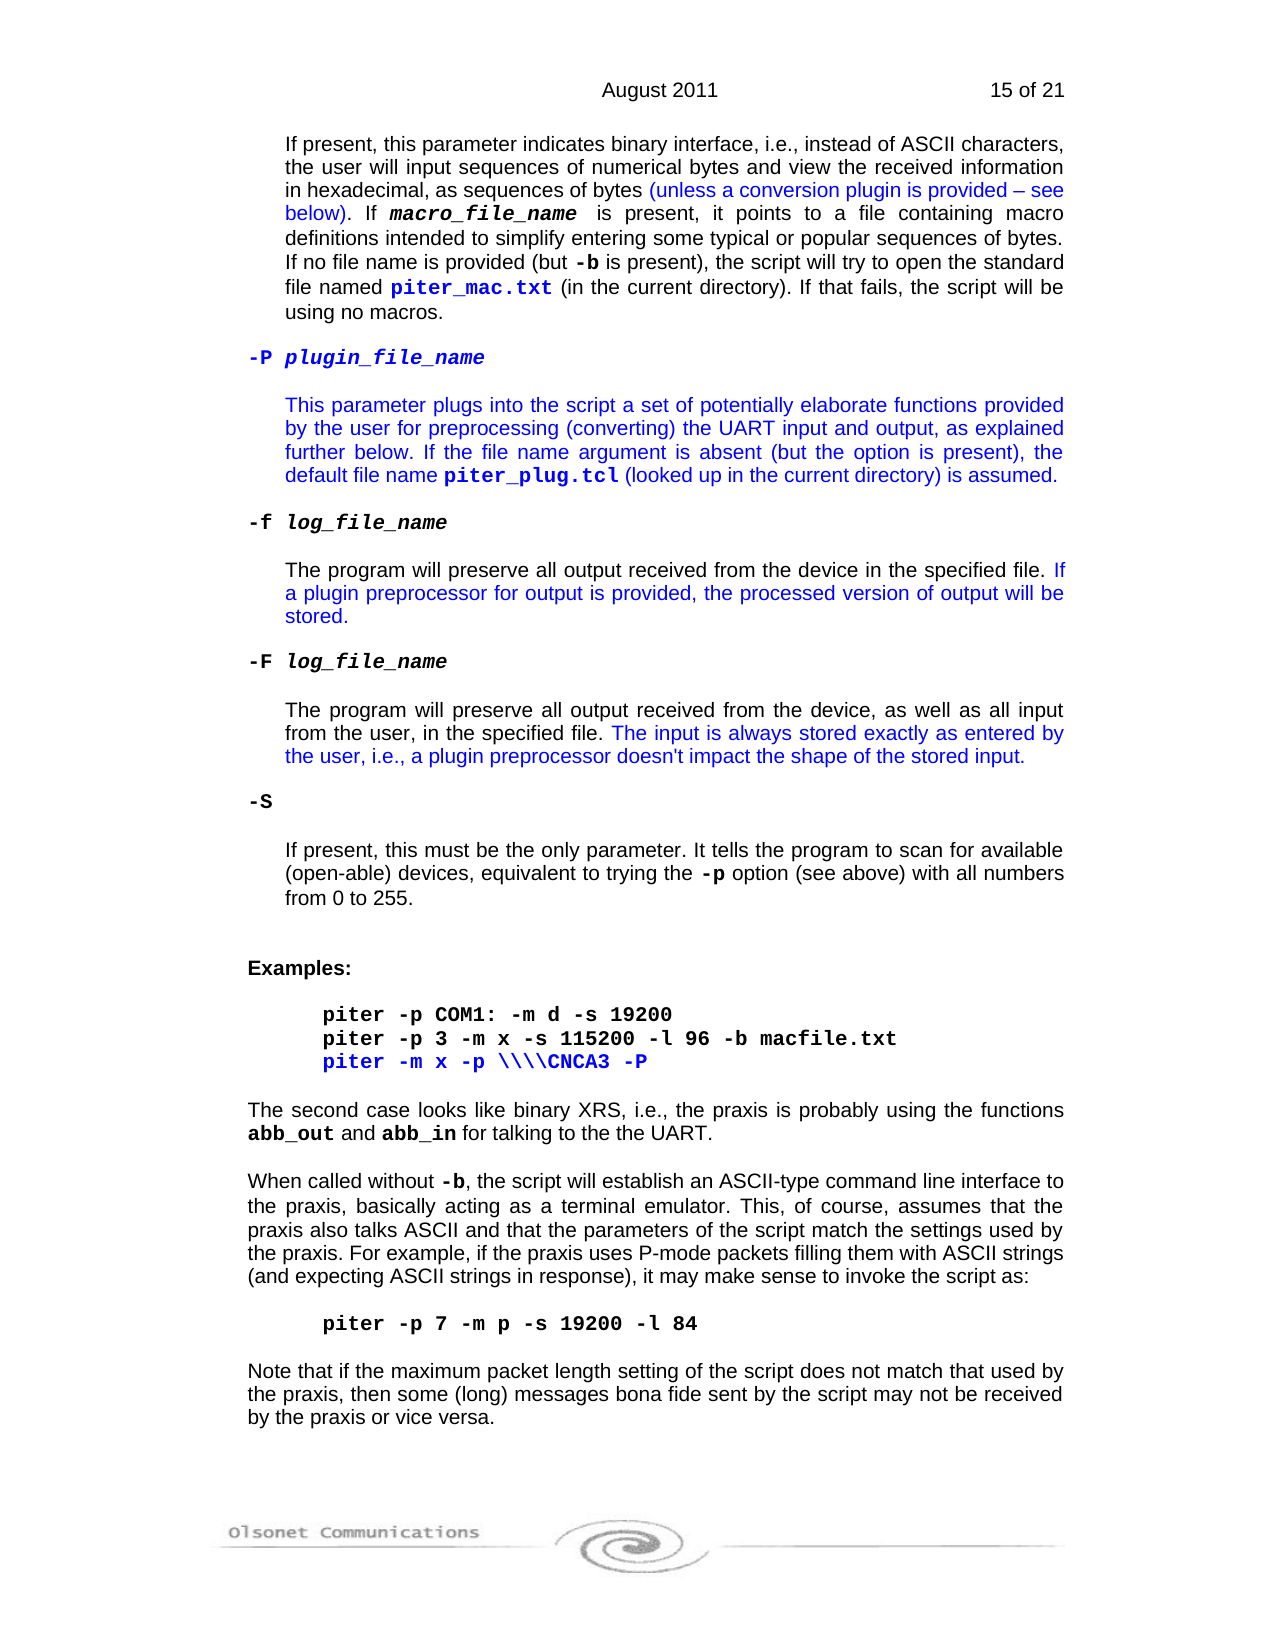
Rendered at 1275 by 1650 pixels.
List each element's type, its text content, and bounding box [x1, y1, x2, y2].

text -S [247, 791, 1065, 815]
text -P plugin_file_name [247, 347, 1065, 371]
text Note that if the maximum packet length setting of the script does not match that used by the praxis, then some (long) messages bona fide sent by the script may not be received by the praxis or vice versa. [247, 1359, 1065, 1429]
text piter -m x -p \\\\CNCA3 -P [247, 1051, 1065, 1075]
text If present, this parameter indicates binary interface, i.e., instead of ASCII characters, the user will input sequences of numerical bytes and view the received information in hexadecimal, as sequences of bytes (unless a conversion plugin is provided – see below). If macro_file_name is present, it points to a file containing macro definitions intended to simplify entering some typical or popular sequences of bytes. If no file name is provided (but -b is present), the script will try to open the standard file named piter_mac.txt (in the current directory). If that fails, the script will be using no macros. [285, 132, 1065, 324]
picture [210, 1504, 1065, 1596]
text When called without -b, the script will establish an ASCII-type command line interface to the praxis, basically acting as a terminal emulator. This, of course, assumes that the praxis also talks ASCII and that the parameters of the script match the settings used by the praxis. For example, if the praxis uses P-mode packets filling them with ASCII strings (and expecting ASCII strings in response), it may make sense to invoke the script as: [247, 1170, 1065, 1288]
text If present, this must be the only parameter. It tells the program to scan for available (open-able) devices, equivalent to trying the -p option (see above) with all numbers from 0 to 255. [285, 838, 1065, 910]
text The second case looks like binary XRS, i.e., the praxis is probably using the functions abb_out and abb_in for talking to the the UART. [247, 1098, 1065, 1147]
text -f log_file_name [247, 512, 1065, 535]
text piter -p 7 -m p -s 19200 -l 84 [247, 1311, 1065, 1336]
text piter -p COM1: -m d -s 19200 [247, 1003, 1065, 1028]
text piter -p 3 -m x -s 115200 -l 96 -b macfile.txt [247, 1028, 1065, 1051]
text The program will preserve all output received from the device, as well as all input from the user, in the specified file. The input is always stored exactly as entered by the user, i.e., a plugin preprocessor doesn't impact the shape of the stored input. [285, 698, 1065, 768]
text The program will preserve all output received from the device in the specified file. If a plugin preprocessor for output is provided, the processed version of output will be stored. [285, 559, 1065, 628]
text -F log_file_name [247, 652, 1065, 675]
text This parameter plugs into the script a set of potentially elaborate functions provided by the user for preprocessing (converting) the UART input and output, as explained further below. If the file name argument is absent (but the option is present), the default file name piter_plug.tcl (looked up in the current directory) is assumed. [285, 394, 1065, 488]
text Examples: [247, 956, 1065, 979]
